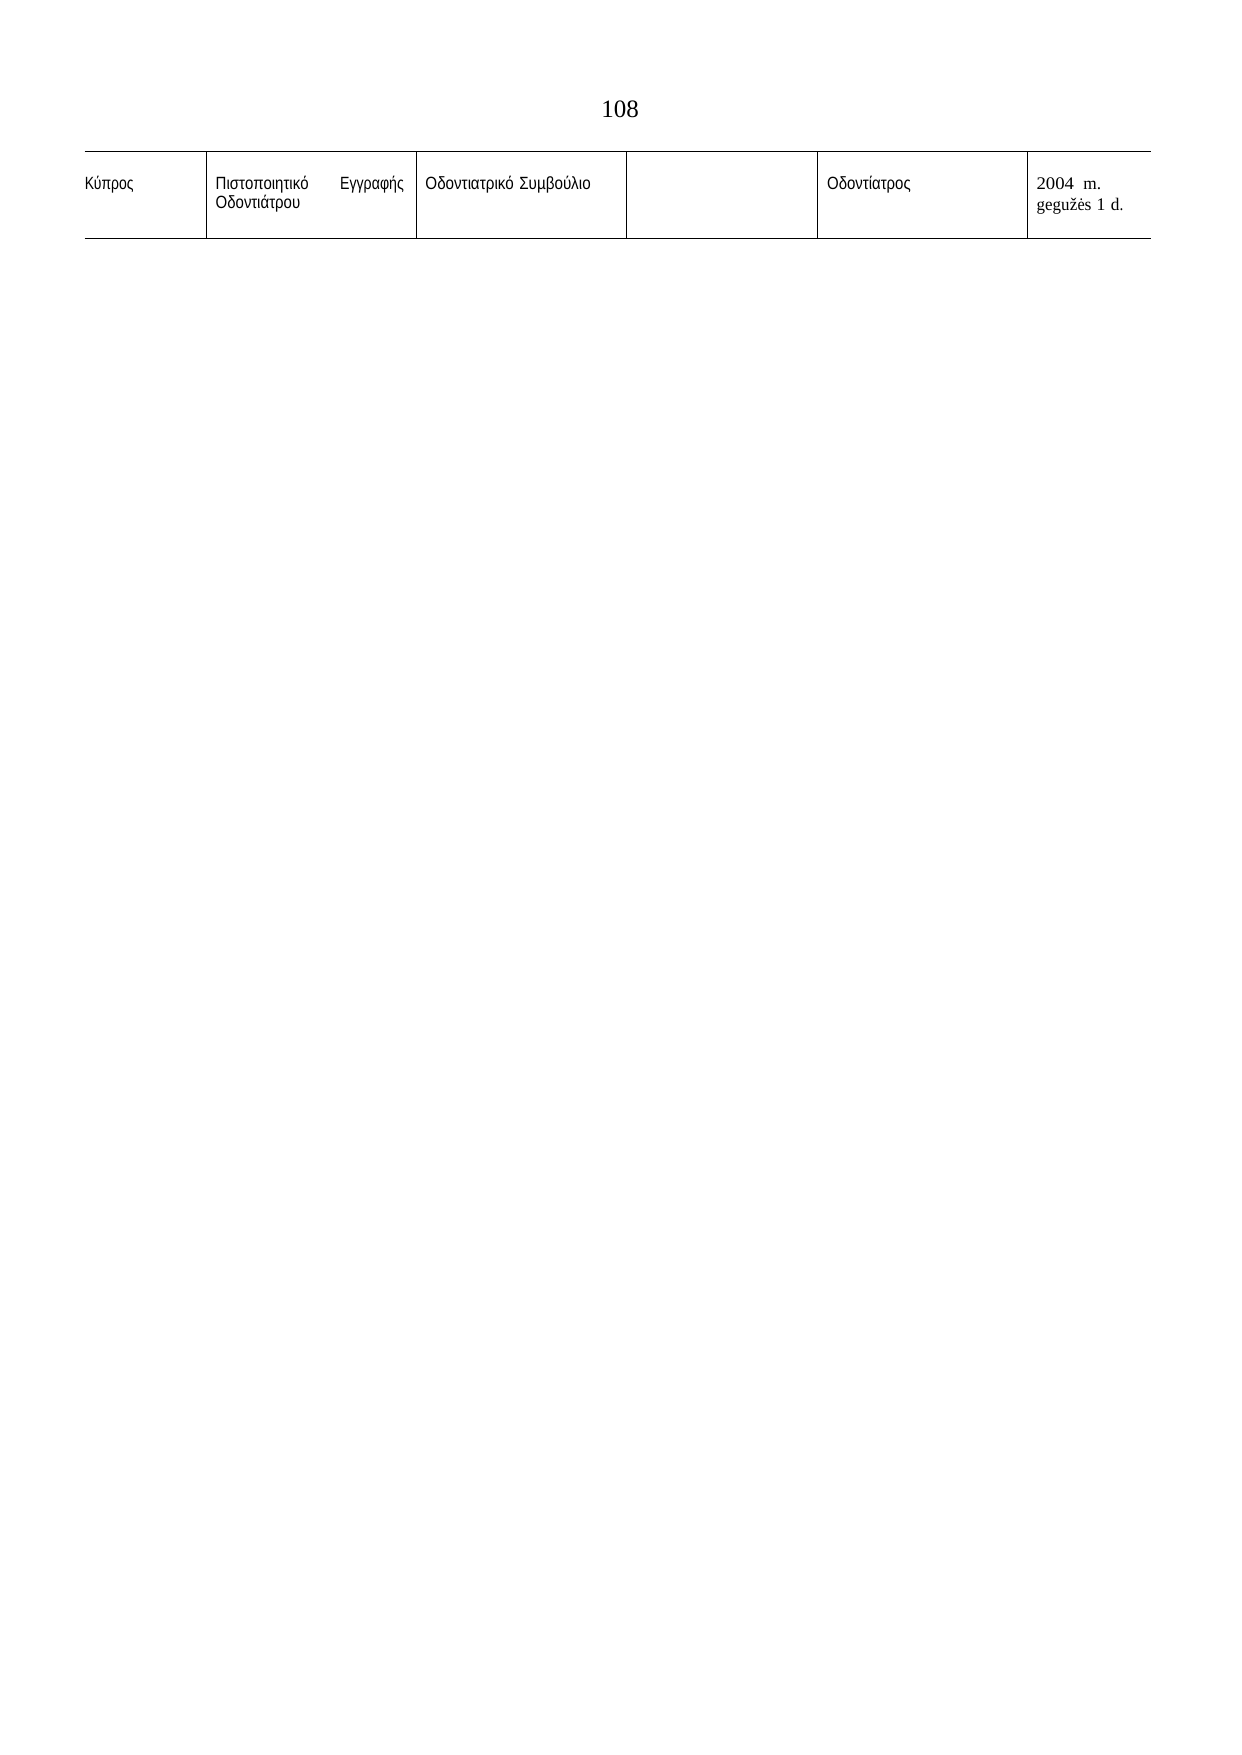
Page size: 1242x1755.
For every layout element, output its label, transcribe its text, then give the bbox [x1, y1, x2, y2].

table_cell 2004 m. gegužės 1 d. [1028, 152, 1151, 237]
table_cell Οδοντιατρικό Συµβούλιο [417, 152, 626, 237]
table_cell Οδοντίατρος [818, 152, 1027, 237]
table_cell Πιστοποιητικό Εγγραφής Οδοντιάτρου [207, 152, 416, 237]
table_cell [627, 152, 817, 237]
table_cell Κύπρος [85, 152, 206, 237]
